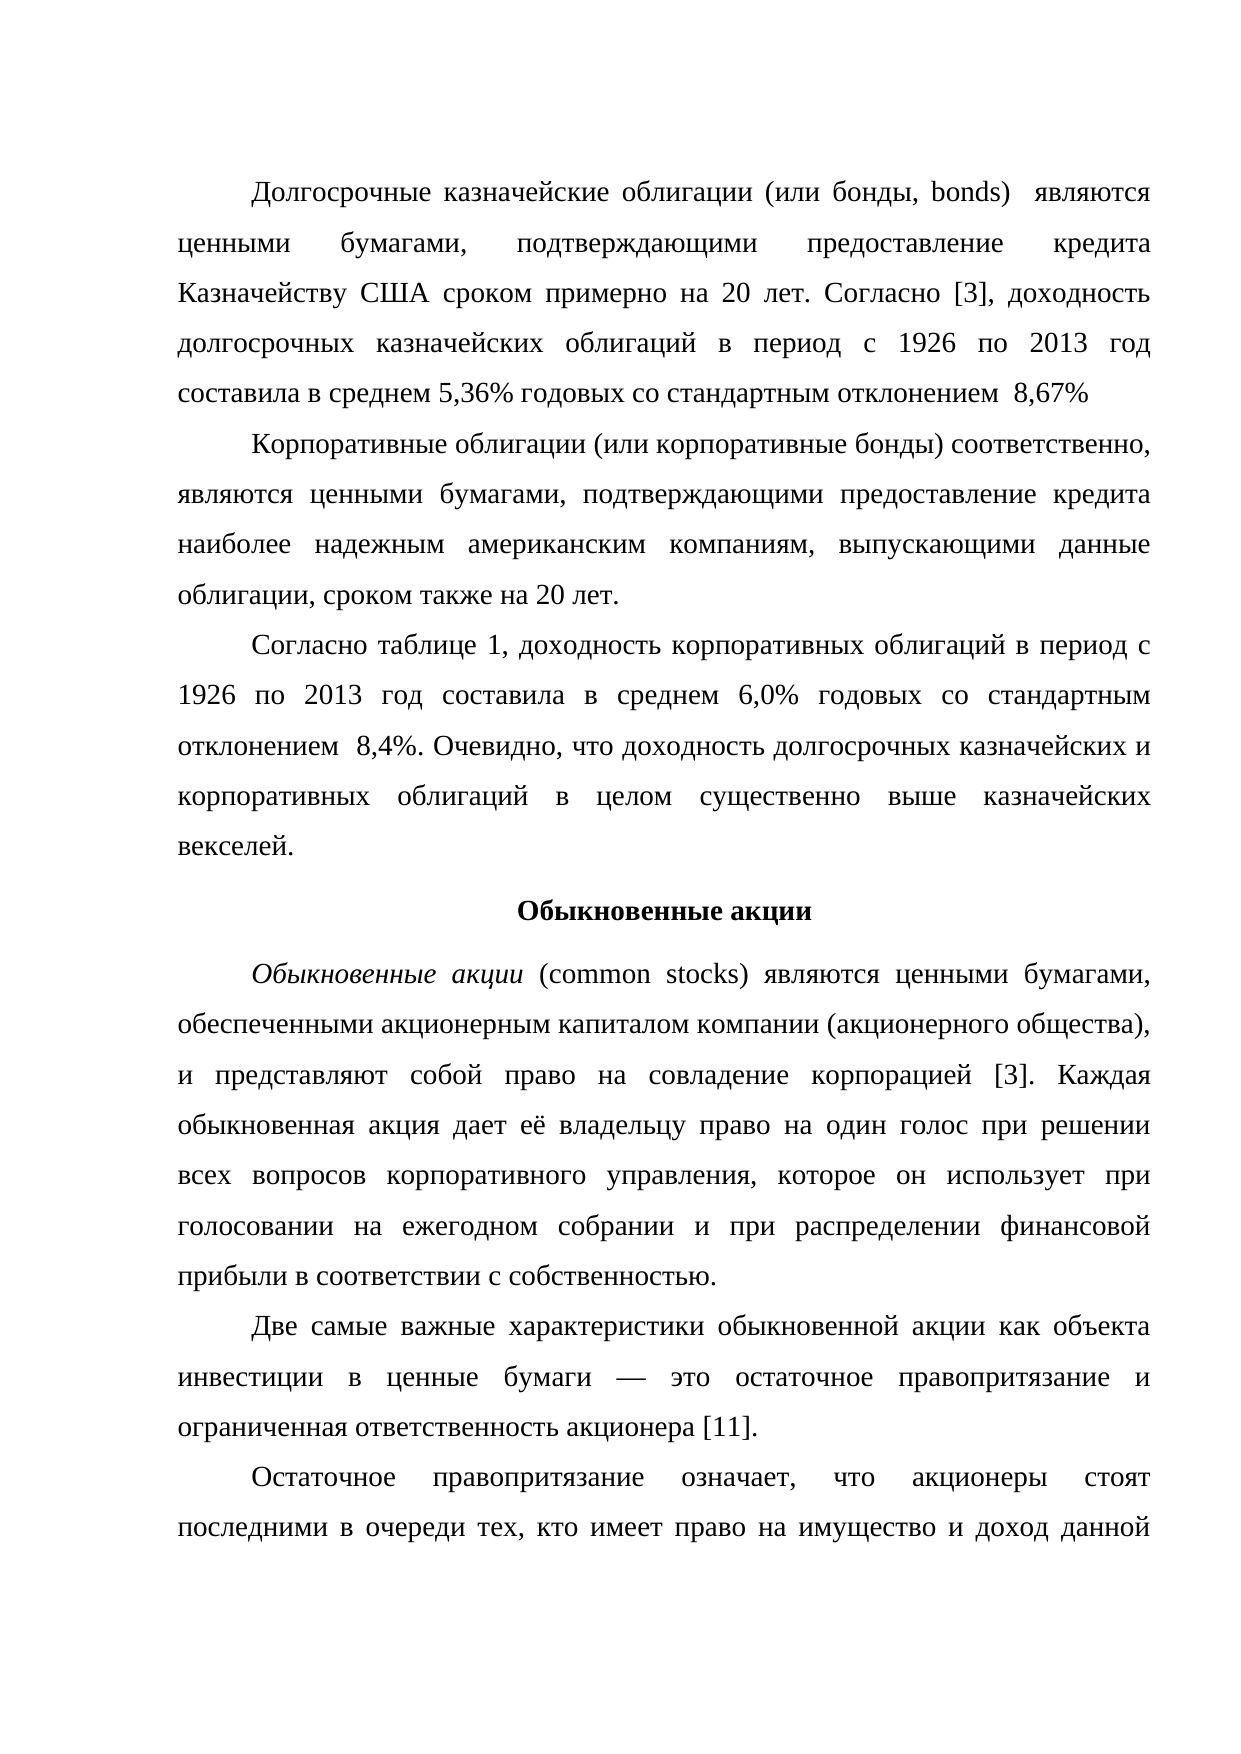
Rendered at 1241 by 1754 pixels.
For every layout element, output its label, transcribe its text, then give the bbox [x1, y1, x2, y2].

text Остаточное правопритязание означает, что акционеры стоят последними в очереди тех, кто имеет право на имущество и доход данной [177, 1459, 1152, 1543]
subtitle Обыкновенные акции [177, 893, 1152, 927]
text Корпоративные облигации (или корпоративные бонды) соответственно, являются ценными бумагами, подтверждающими предоставление кредита наиболее надежным американским компаниям, выпускающими данные облигации, сроком также на 20 лет. [177, 426, 1152, 610]
text Обыкновенные акции (common stocks) являются ценными бумагами, обеспеченными акционерным капиталом компании (акционерного общества), и представляют собой право на совладение корпорацией [3]. Каждая обыкновенная акция дает её владельцу право на один голос при решении всех вопросов корпоративного управления, которое он использует при голосовании на ежегодном собрании и при распределении финансовой прибыли в соответствии с собственностью. [177, 956, 1152, 1292]
text Долгосрочные казначейские облигации (или бонды, bonds) являются ценными бумагами, подтверждающими предоставление кредита Казначейству США сроком примерно на 20 лет. Согласно [3], доходность долгосрочных казначейских облигаций в период с 1926 по 2013 год составила в среднем 5,36% годовых со стандартным отклонением 8,67% [177, 174, 1152, 409]
text Две самые важные характеристики обыкновенной акции как объекта инвестиции в ценные бумаги — это остаточное правопритязание и ограниченная ответственность акционера [11]. [177, 1308, 1152, 1442]
text Согласно таблице 1, доходность корпоративных облигаций в период с 1926 по 2013 год составила в среднем 6,0% годовых со стандартным отклонением 8,4%. Очевидно, что доходность долгосрочных казначейских и корпоративных облигаций в целом существенно выше казначейских векселей. [177, 627, 1152, 862]
